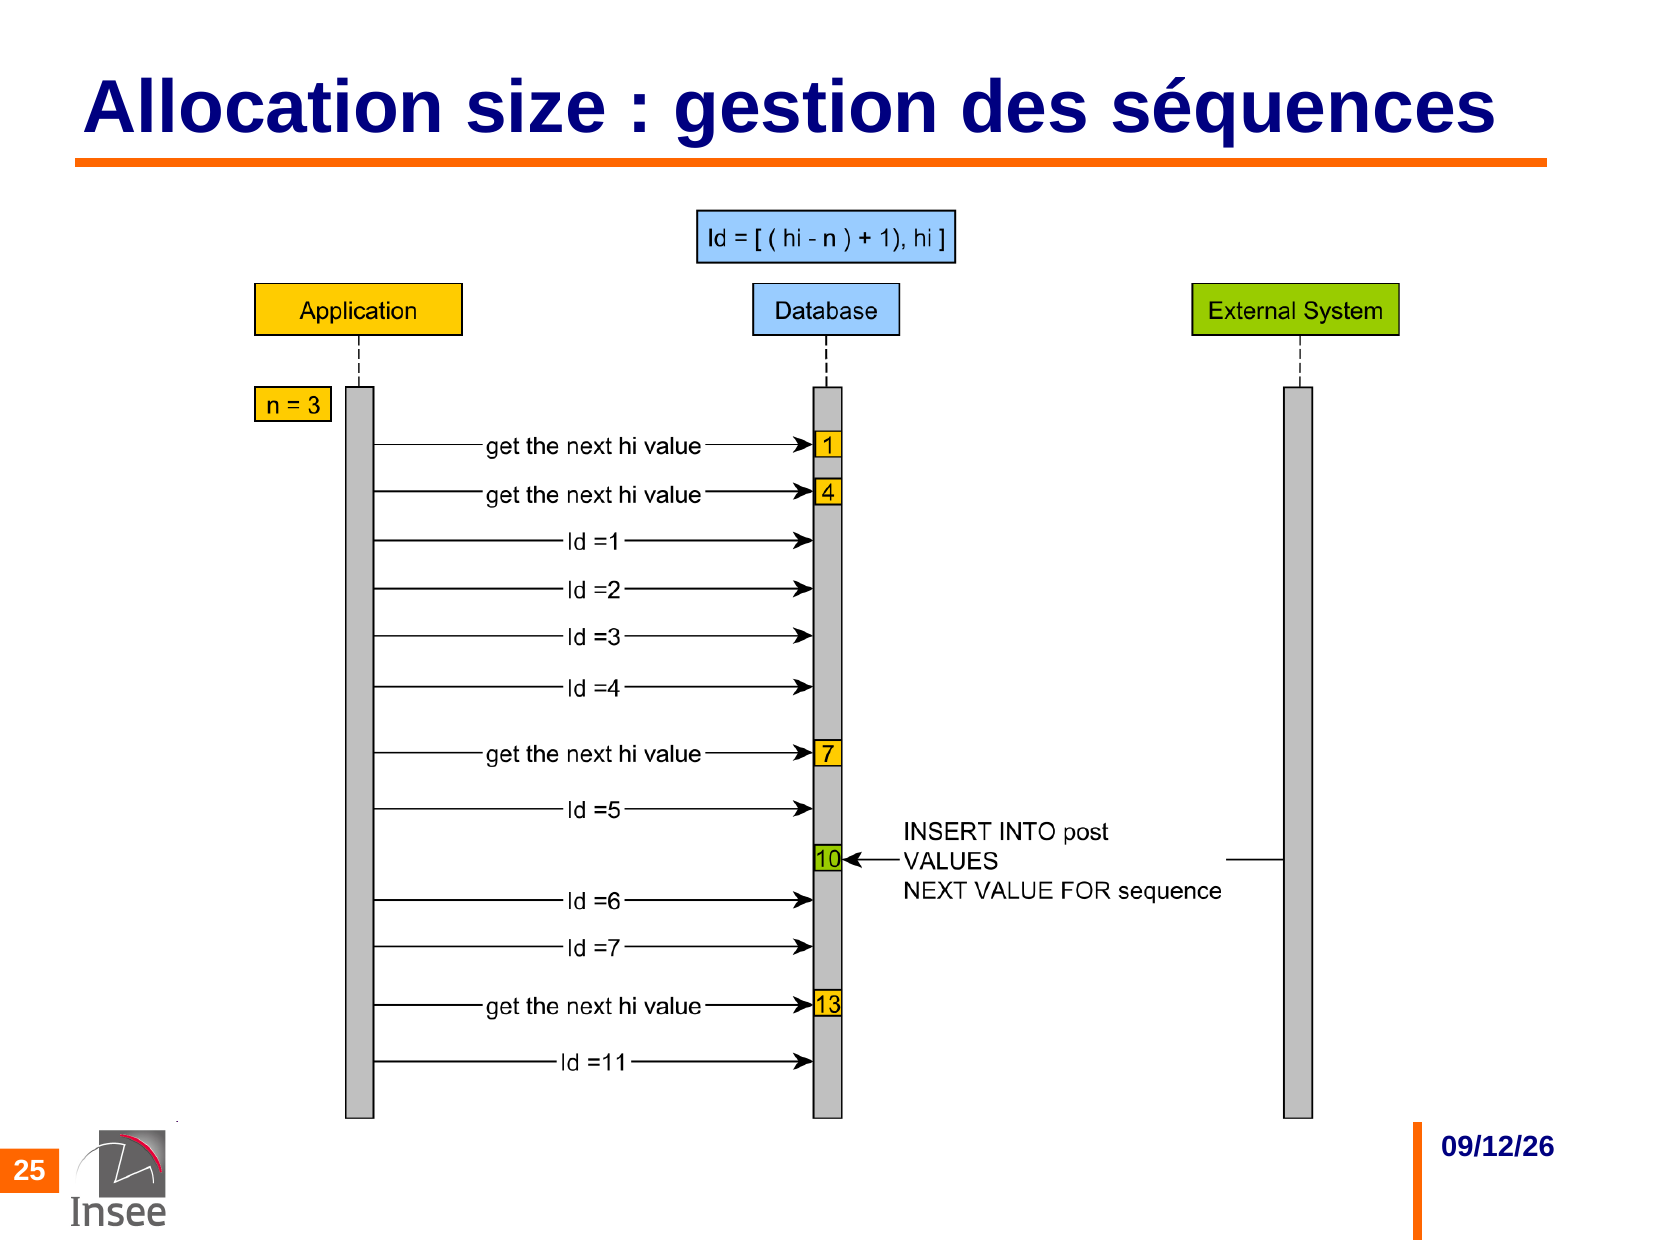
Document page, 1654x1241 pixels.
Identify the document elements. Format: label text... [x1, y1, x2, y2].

title Allocation size : gestion des séquences [82, 49, 1619, 163]
picture [254, 209, 1400, 1119]
list [82, 136, 1571, 1028]
picture [62, 1121, 178, 1241]
